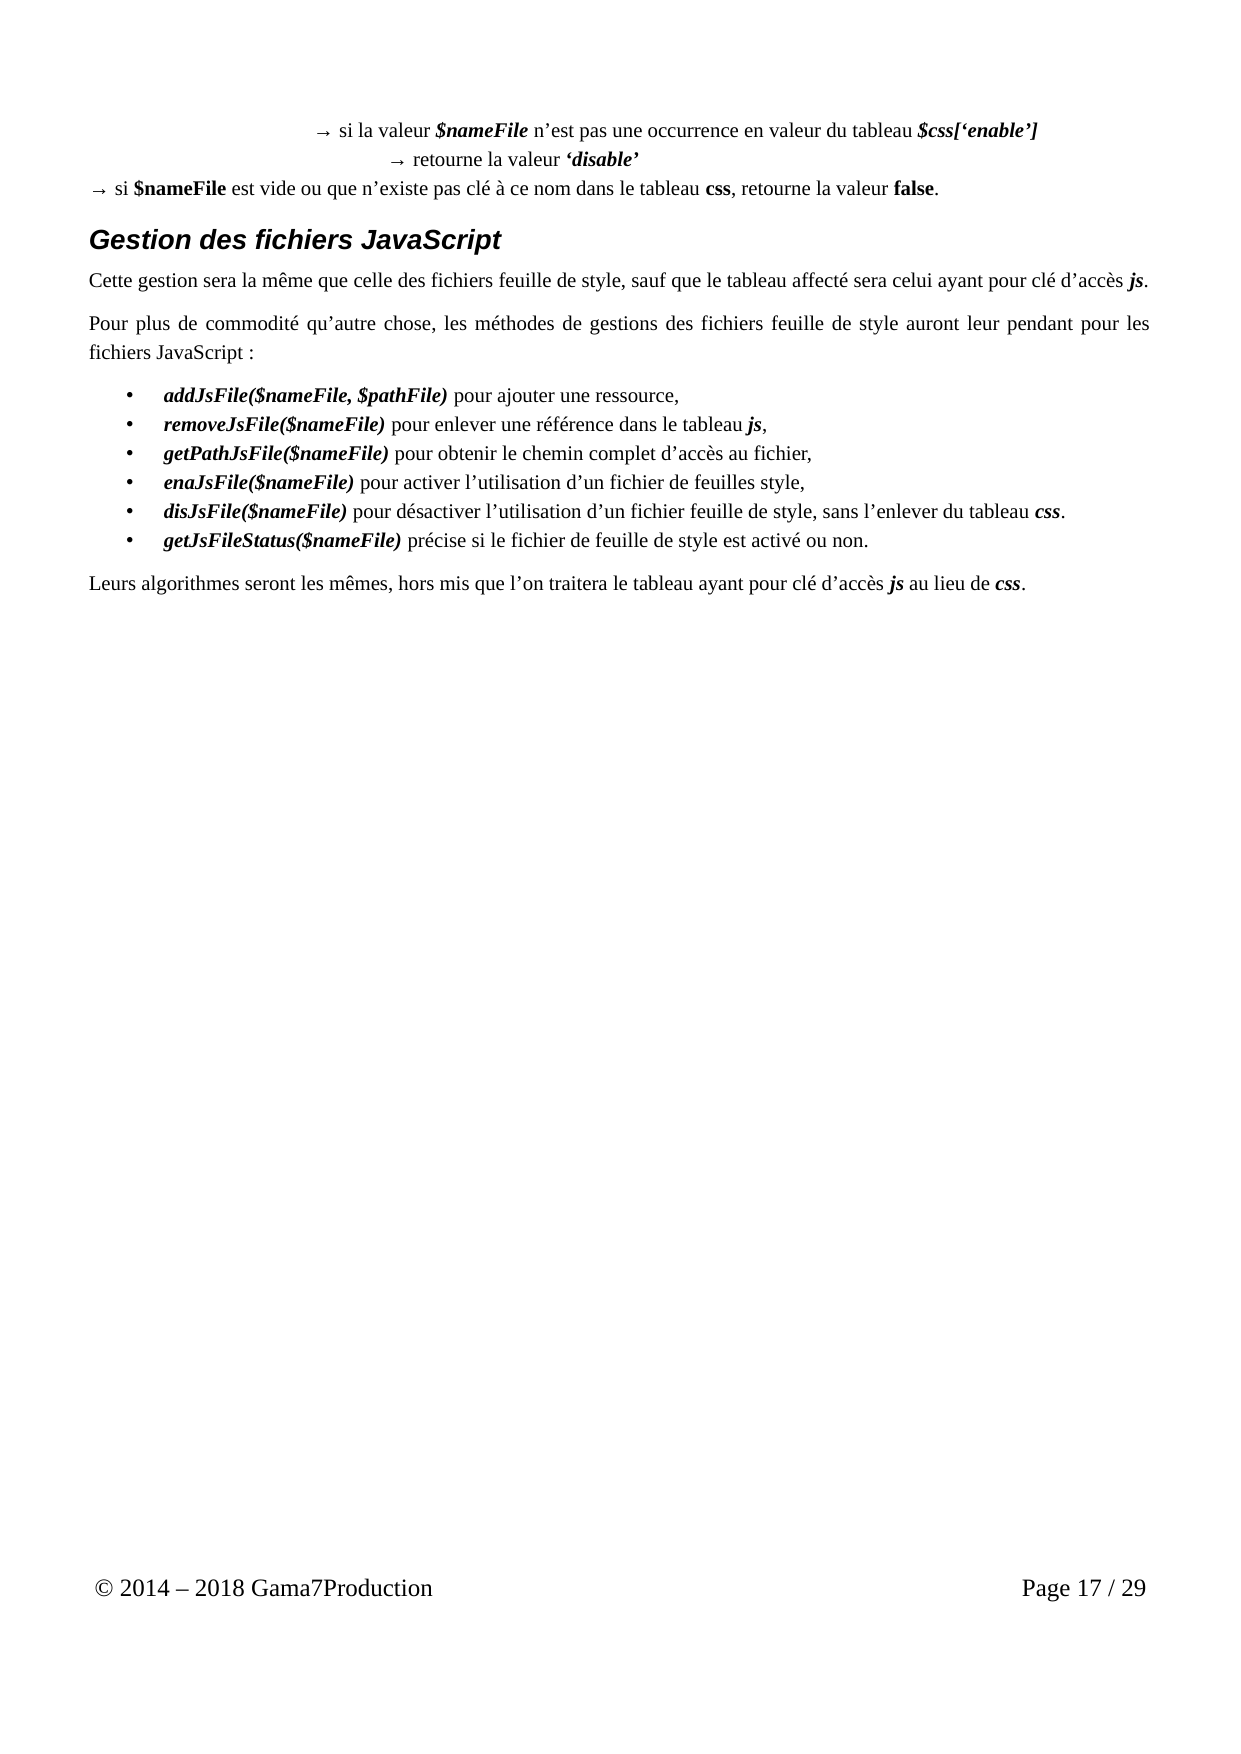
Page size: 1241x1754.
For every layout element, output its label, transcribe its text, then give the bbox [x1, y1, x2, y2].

list addJsFile($nameFile, $pathFile) pour ajouter une ressource, [126, 383, 1152, 407]
text Cette gestion sera la même que celle des fichiers feuille de style, sauf que le tableau affecté sera celui ayant pour clé d’accès js. [88, 267, 1152, 292]
list getJsFileStatus($nameFile) précise si le fichier de feuille de style est activé ou non. [126, 527, 1152, 552]
list disJsFile($nameFile) pour désactiver l’utilisation d’un fichier feuille de style, sans l’enlever du tableau css. [126, 499, 1152, 523]
text → si la valeur $nameFile n’est pas une occurrence en valeur du tableau $css[‘enable’] [313, 118, 1152, 142]
text Leurs algorithmes seront les mêmes, hors mis que l’on traitera le tableau ayant pour clé d’accès js au lieu de css. [88, 571, 1152, 595]
list removeJsFile($nameFile) pour enlever une référence dans le tableau js, [126, 412, 1152, 436]
text Pour plus de commodité qu’autre chose, les méthodes de gestions des fichiers feuille de style auront leur pendant pour les fichiers JavaScript : [88, 311, 1152, 364]
list getPathJsFile($nameFile) pour obtenir le chemin complet d’accès au fichier, [126, 441, 1152, 465]
subtitle Gestion des fichiers JavaScript [88, 223, 1152, 255]
list enaJsFile($nameFile) pour activer l’utilisation d’un fichier de feuilles style, [126, 470, 1152, 494]
text → si $nameFile est vide ou que n’existe pas clé à ce nom dans le tableau css, retourne la valeur false. [88, 176, 1152, 200]
text → retourne la valeur ‘disable’ [313, 147, 1152, 171]
